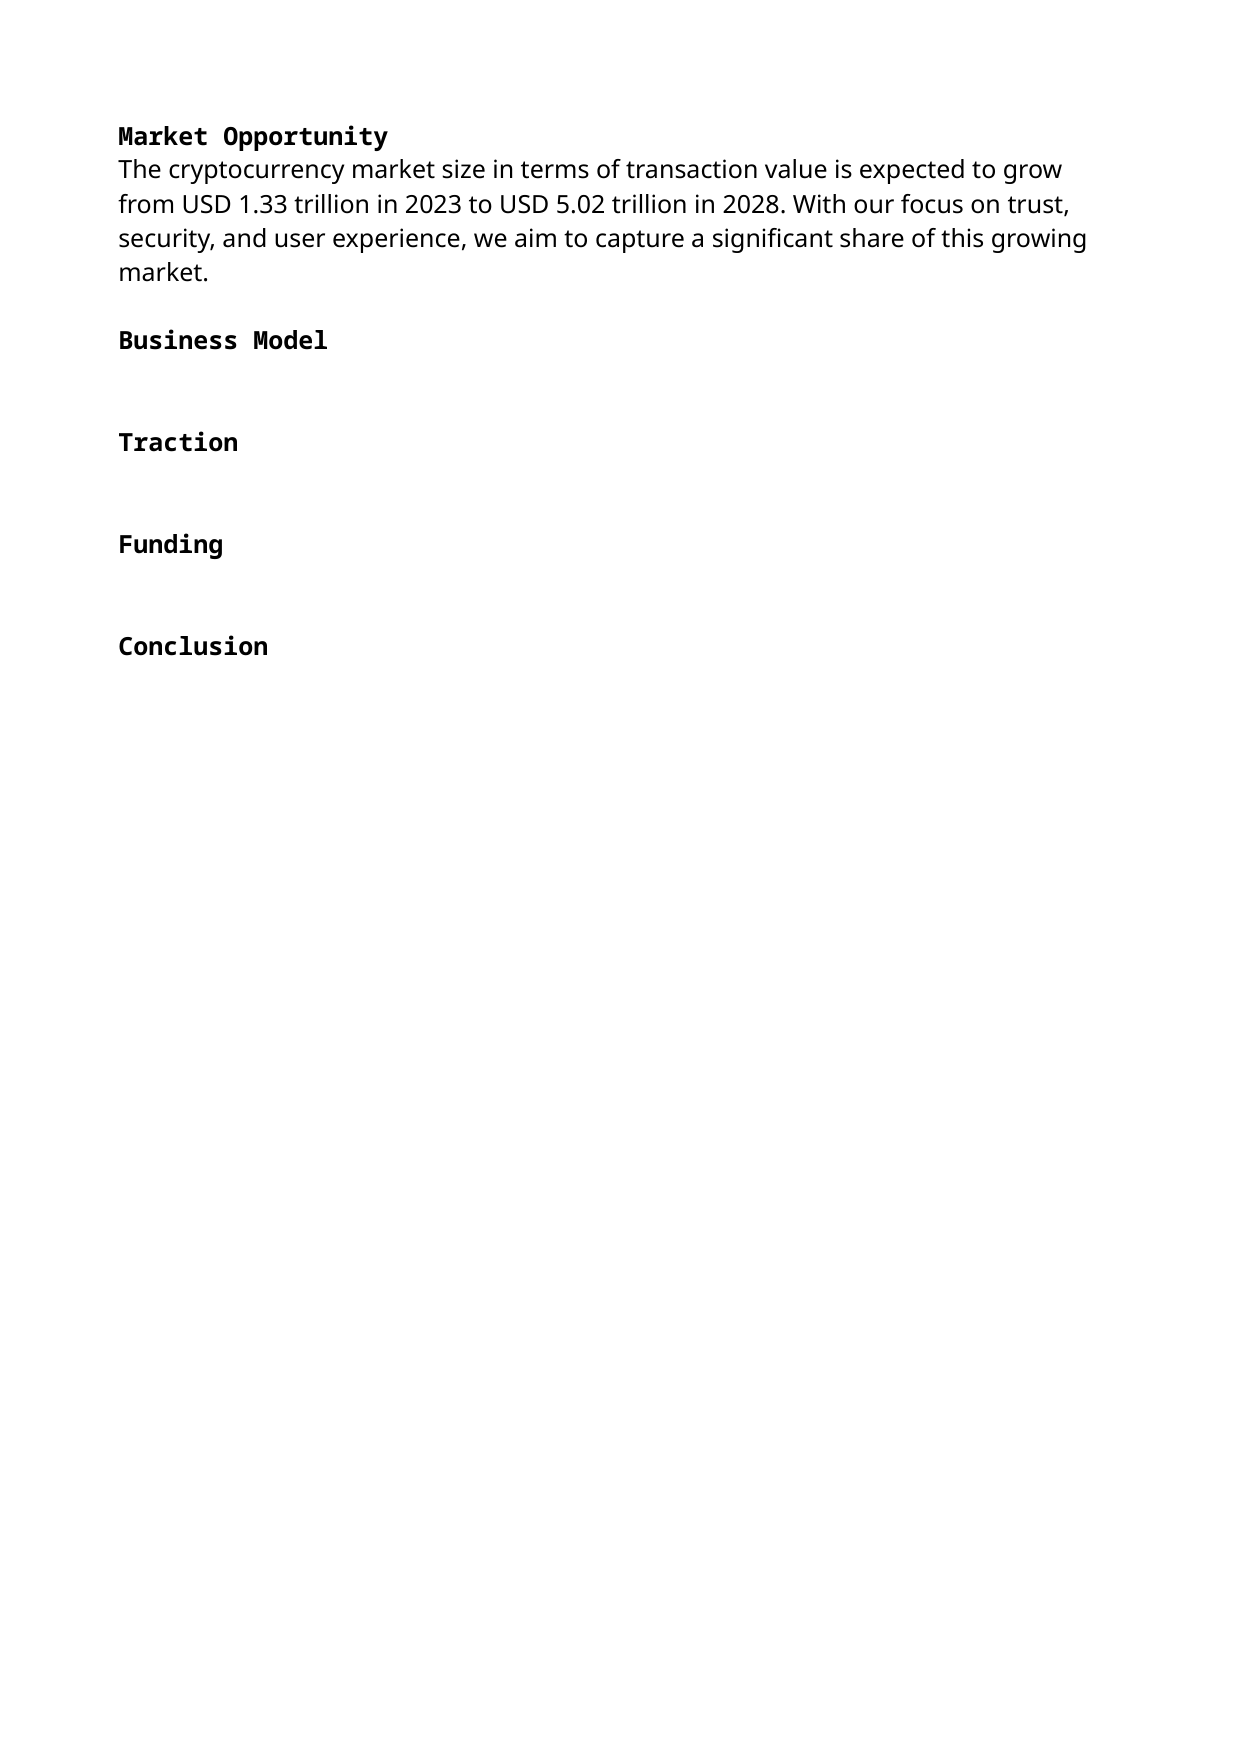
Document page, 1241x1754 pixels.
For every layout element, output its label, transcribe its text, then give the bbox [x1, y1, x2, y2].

text The cryptocurrency market size in terms of transaction value is expected to grow from USD 1.33 trillion in 2023 to USD 5.02 trillion in 2028. With our focus on trust, security, and user experience, we aim to capture a significant share of this growing market. [118, 152, 1122, 288]
text Market Opportunity [118, 118, 1122, 152]
text Funding [118, 527, 1122, 561]
text Conclusion [118, 629, 1122, 663]
text Traction [118, 425, 1122, 459]
text Business Model [118, 322, 1122, 357]
